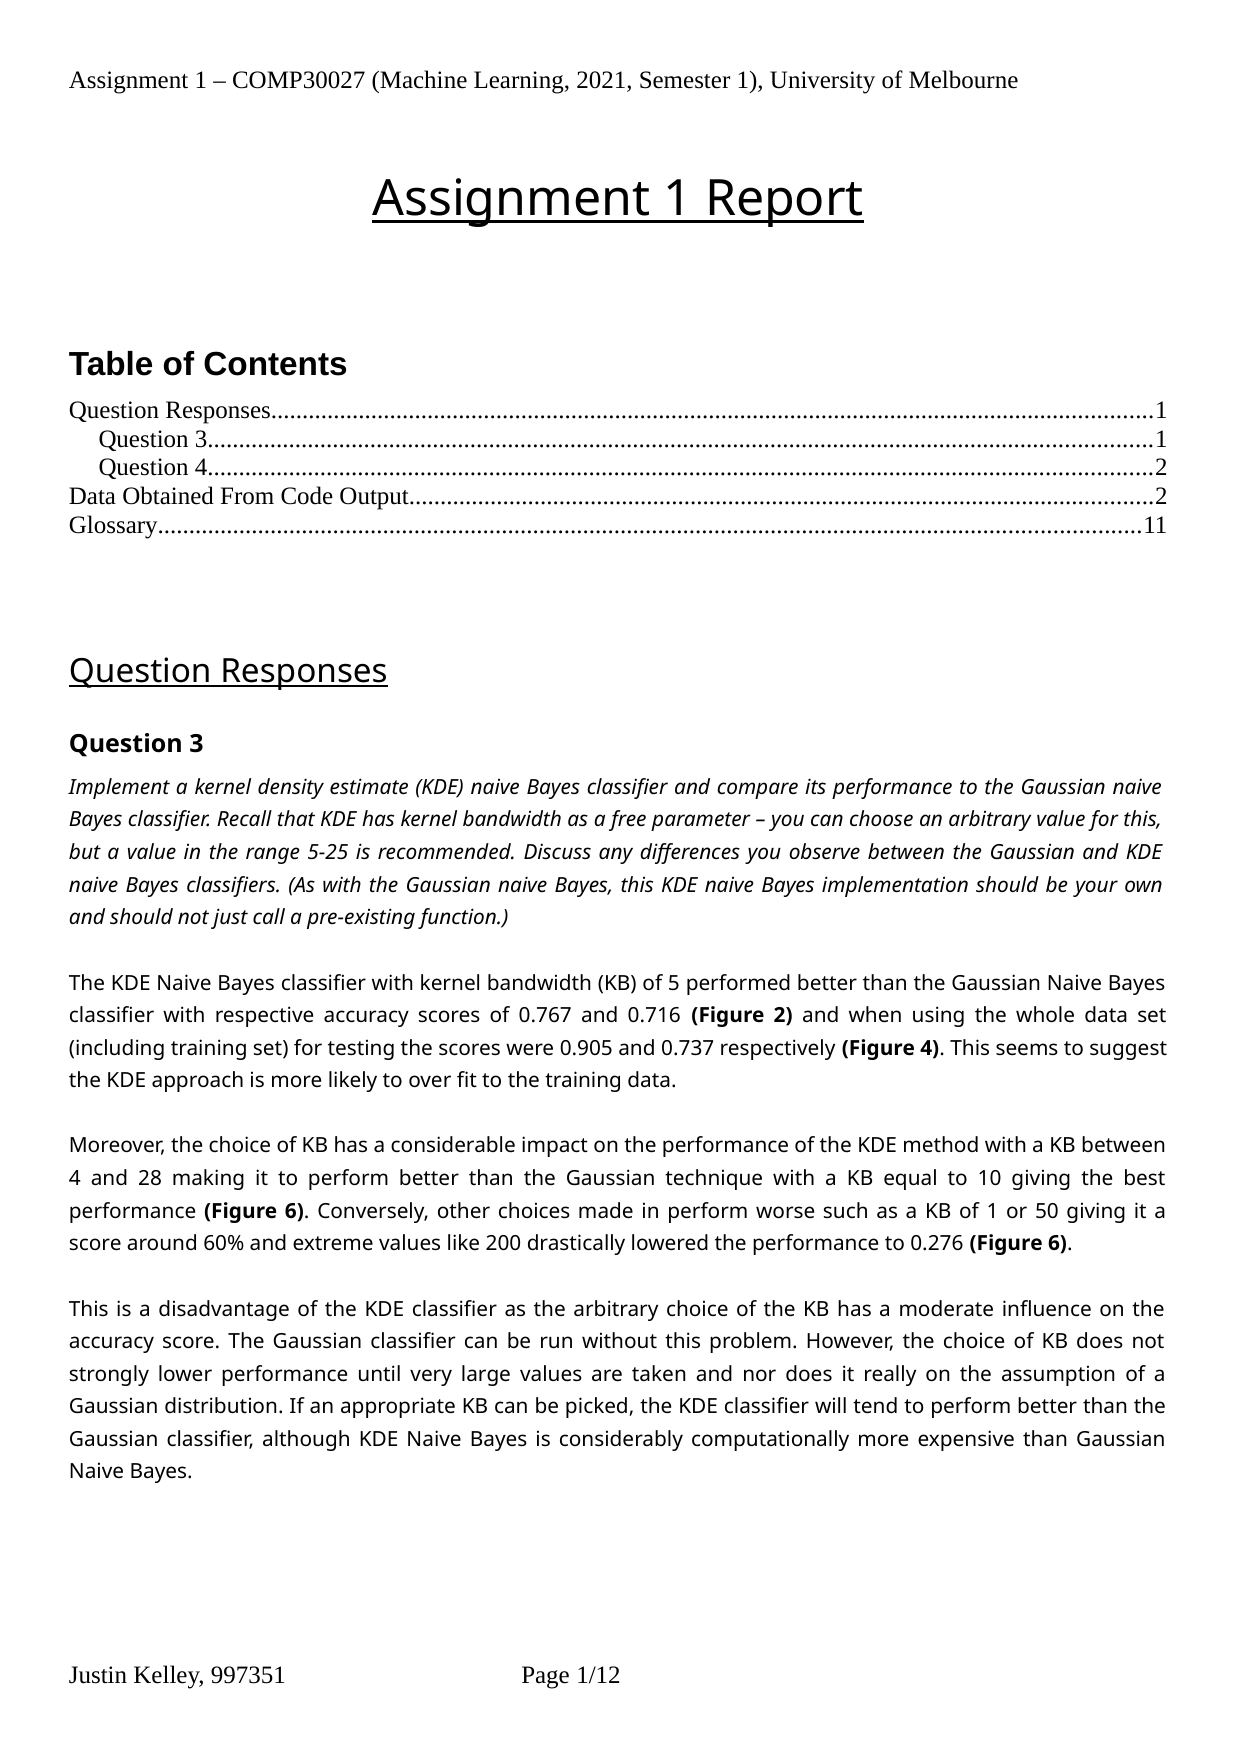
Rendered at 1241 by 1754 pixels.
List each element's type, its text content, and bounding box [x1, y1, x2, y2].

text Data Obtained From Code Output 2 [69, 481, 1167, 510]
subtitle Table of Contents [69, 344, 1167, 382]
text Implement a kernel density estimate (KDE) naive Bayes classifier and compare its performance to the Gaussian naive Bayes classifier. Recall that KDE has kernel bandwidth as a free parameter – you can choose an arbitrary value for this, but a value in the range 5-25 is recommended. Discuss any differences you observe between the Gaussian and KDE naive Bayes classifiers. (As with the Gaussian naive Bayes, this KDE naive Bayes implementation should be your own and should not just call a pre-existing function.) [69, 772, 1167, 931]
text Question 3 1 [98, 424, 1167, 452]
text Question Responses 1 [69, 395, 1167, 424]
text Moreover, the choice of KB has a considerable impact on the performance of the KDE method with a KB between 4 and 28 making it to perform better than the Gaussian technique with a KB equal to 10 giving the best performance (Figure 6). Conversely, other choices made in perform worse such as a KB of 1 or 50 giving it a score around 60% and extreme values like 200 drastically lowered the performance to 0.276 (Figure 6). [69, 1131, 1167, 1257]
text Glossary 11 [69, 510, 1167, 539]
text The KDE Naive Bayes classifier with kernel bandwidth (KB) of 5 performed better than the Gaussian Naive Bayes classifier with respective accuracy scores of 0.767 and 0.716 (Figure 2) and when using the whole data set (including training set) for testing the scores were 0.905 and 0.737 respectively (Figure 4). This seems to suggest the KDE approach is more likely to over fit to the training data. [69, 968, 1167, 1094]
text Assignment 1 Report [69, 162, 1167, 231]
text Question 4 2 [98, 452, 1167, 481]
text This is a disadvantage of the KDE classifier as the arbitrary choice of the KB has a moderate influence on the accuracy score. The Gaussian classifier can be run without this problem. However, the choice of KB does not strongly lower performance until very large values are taken and nor does it really on the assumption of a Gaussian distribution. If an appropriate KB can be picked, the KDE classifier will tend to perform better than the Gaussian classifier, although KDE Naive Bayes is considerably computationally more expensive than Gaussian Naive Bayes. [69, 1294, 1167, 1485]
subtitle Question 3 [69, 725, 1167, 759]
subtitle Question Responses [69, 647, 1167, 692]
